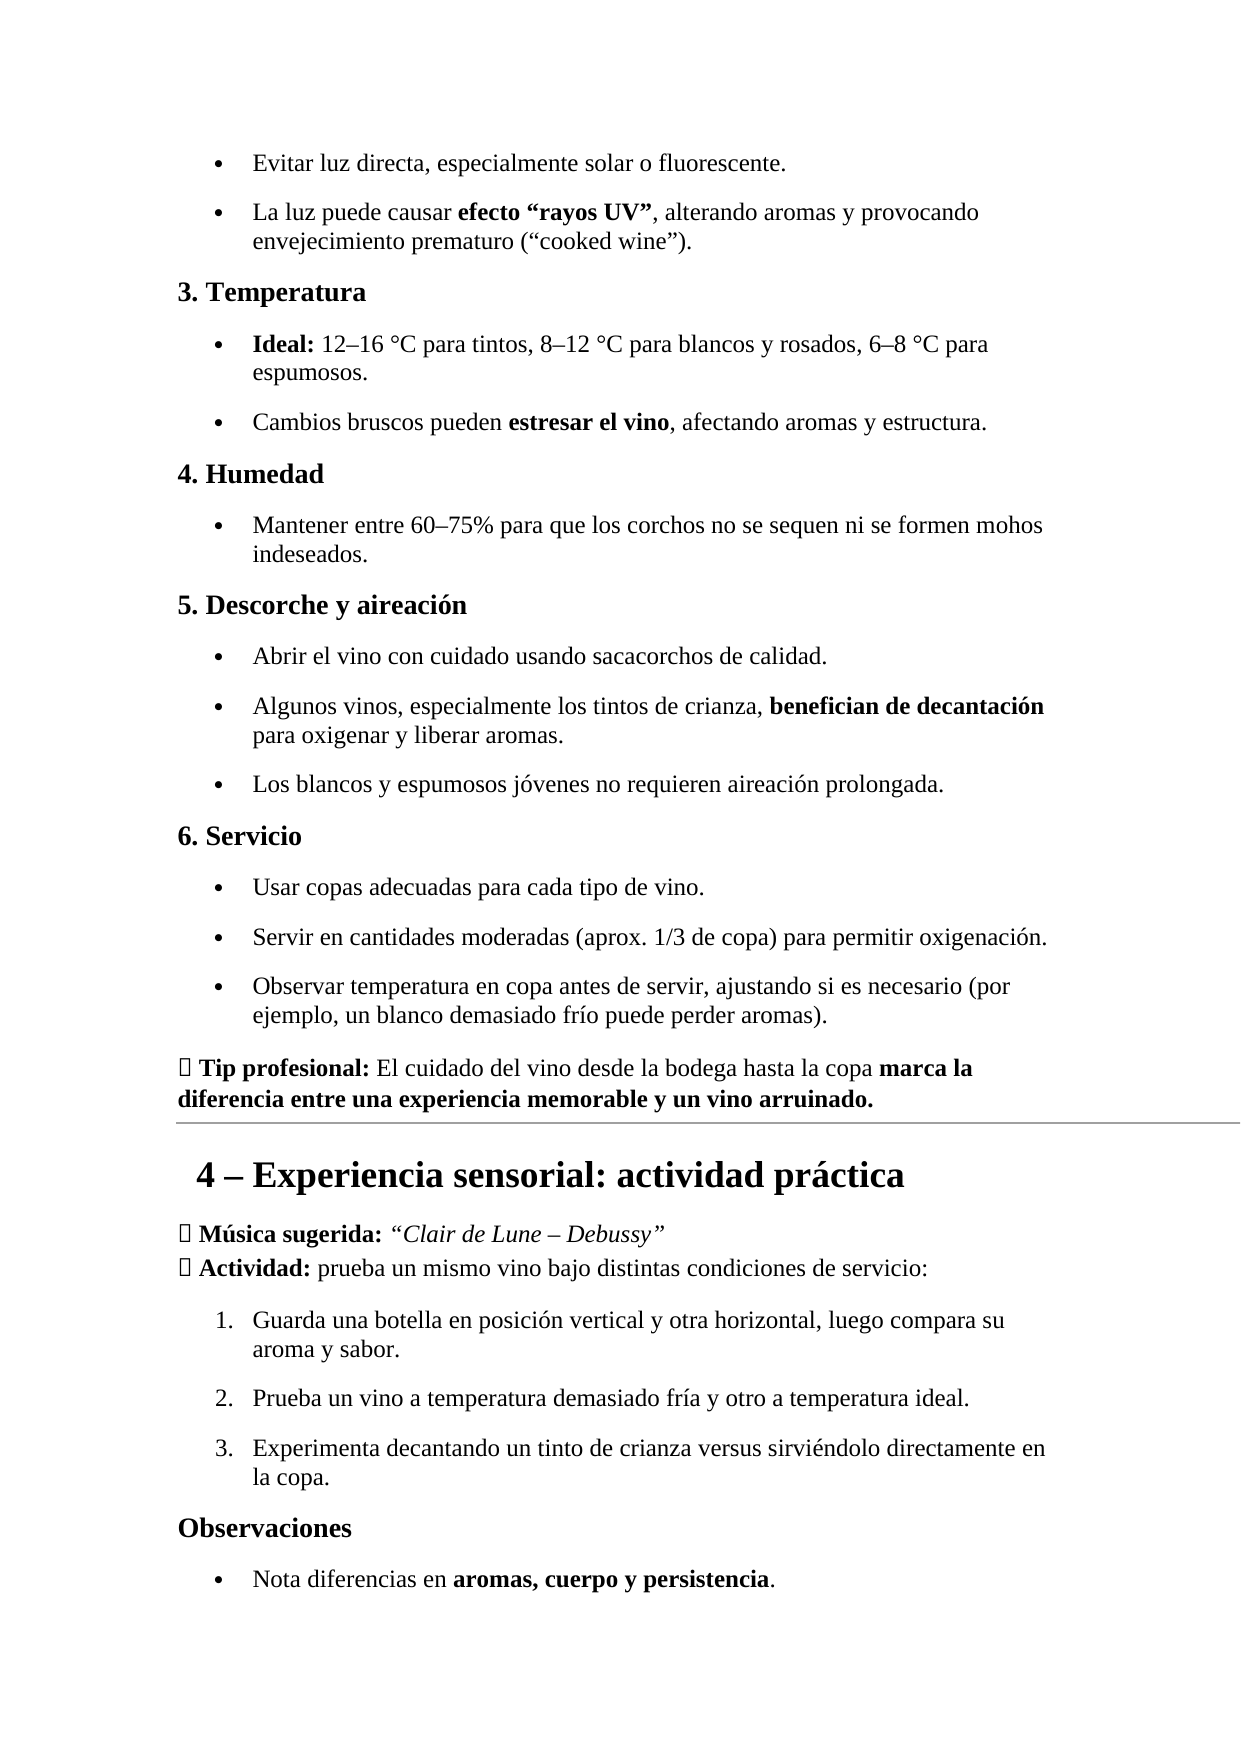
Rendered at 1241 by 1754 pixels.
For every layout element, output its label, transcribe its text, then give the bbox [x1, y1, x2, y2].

list Prueba un vino a temperatura demasiado fría y otro a temperatura ideal. [215, 1383, 1063, 1412]
subtitle 6. Servicio [177, 819, 1063, 851]
list Cambios bruscos pueden estresar el vino, afectando aromas y estructura. [215, 407, 1063, 436]
list Observar temperatura en copa antes de servir, ajustando si es necesario (por ejemplo, un blanco demasiado frío puede perder aromas). [215, 971, 1063, 1029]
subtitle 4. Humedad [177, 457, 1063, 489]
list Usar copas adecuadas para cada tipo de vino. [215, 872, 1063, 901]
list Experimenta decantando un tinto de crianza versus sirviéndolo directamente en la copa. [215, 1433, 1063, 1490]
list Ideal: 12–16 °C para tintos, 8–12 °C para blancos y rosados, 6–8 °C para espumosos. [215, 329, 1063, 386]
subtitle 5. Descorche y aireación [177, 588, 1063, 621]
subtitle 4 – Experiencia sensorial: actividad práctica [177, 1152, 1063, 1195]
text 💡 Tip profesional: El cuidado del vino desde la bodega hasta la copa marca la diferencia entre una experiencia memorable y un vino arruinado. [177, 1050, 1063, 1112]
list La luz puede causar efecto “rayos UV”, alterando aromas y provocando envejecimiento prematuro (“cooked wine”). [215, 197, 1063, 255]
list Evitar luz directa, especialmente solar o fluorescente. [215, 148, 1063, 176]
list Mantener entre 60–75% para que los corchos no se sequen ni se formen mohos indeseados. [215, 510, 1063, 567]
text 🎶 Música sugerida: “Clair de Lune – Debussy” 🍷 Actividad: prueba un mismo vino bajo distintas condiciones de servicio: [177, 1216, 1063, 1284]
list Servir en cantidades moderadas (aprox. 1/3 de copa) para permitir oxigenación. [215, 922, 1063, 951]
list Nota diferencias en aromas, cuerpo y persistencia. [215, 1564, 1063, 1593]
list Guarda una botella en posición vertical y otra horizontal, luego compara su aroma y sabor. [215, 1305, 1063, 1362]
list Abrir el vino con cuidado usando sacacorchos de calidad. [215, 641, 1063, 670]
list Algunos vinos, especialmente los tintos de crianza, benefician de decantación para oxigenar y liberar aromas. [215, 691, 1063, 748]
subtitle Observaciones [177, 1511, 1063, 1543]
list Los blancos y espumosos jóvenes no requieren aireación prolongada. [215, 769, 1063, 798]
subtitle 3. Temperatura [177, 276, 1063, 308]
